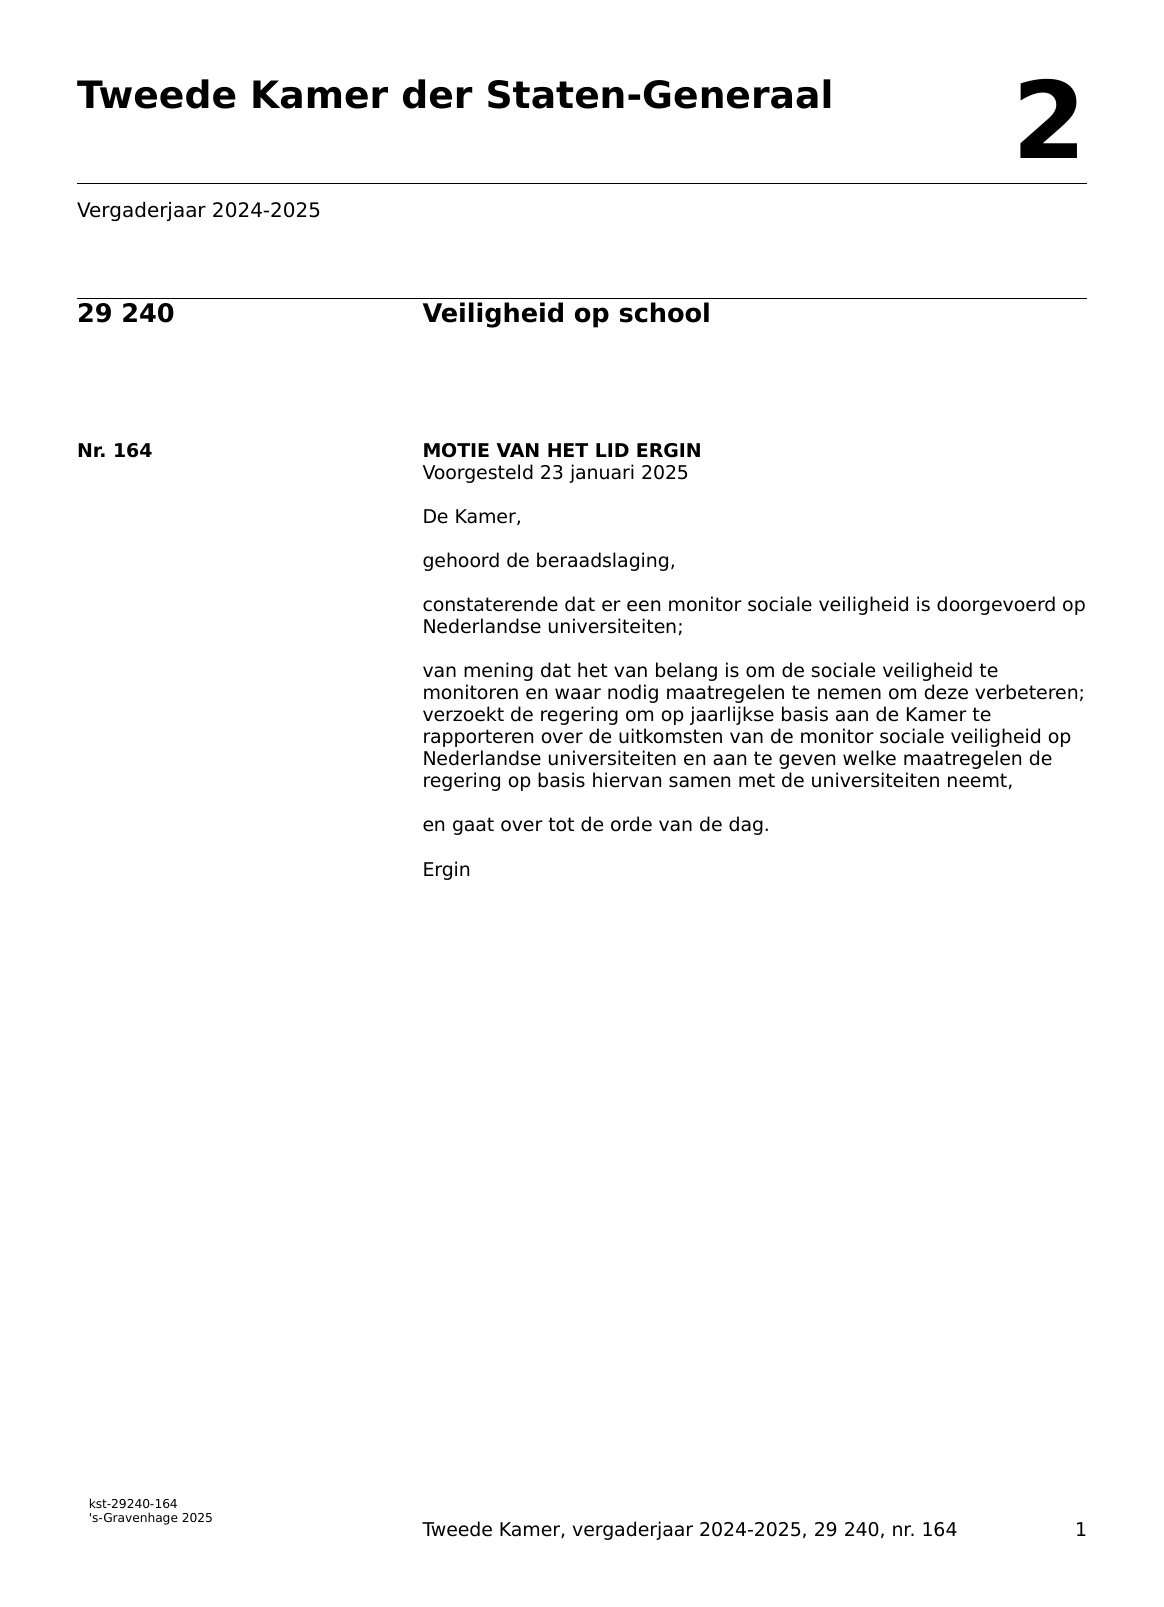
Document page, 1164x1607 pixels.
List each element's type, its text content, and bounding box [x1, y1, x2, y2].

table_header Tweede Kamer der Staten-Generaal [77, 59, 886, 183]
text verzoekt de regering om op jaarlijkse basis aan de Kamer te rapporteren over de uitkomsten van de monitor sociale veiligheid op Nederlandse universiteiten en aan te geven welke maatregelen de regering op basis hiervan samen met de universiteiten neemt, [422, 704, 1087, 792]
subtitle 29 240 Veiligheid op school [77, 299, 1087, 329]
text gehoord de beraadslaging, [422, 550, 1087, 572]
text 's-Gravenhage 2025 [88, 1511, 323, 1525]
table_header 2 [886, 59, 1087, 183]
text constaterende dat er een monitor sociale veiligheid is doorgevoerd op Nederlandse universiteiten; [422, 594, 1087, 638]
table_cell Vergaderjaar 2024-2025 [77, 184, 1087, 298]
text en gaat over tot de orde van de dag. [422, 814, 1087, 836]
text van mening dat het van belang is om de sociale veiligheid te monitoren en waar nodig maatregelen te nemen om deze verbeteren; [422, 660, 1087, 704]
text Ergin [422, 858, 1087, 881]
text Voorgesteld 23 januari 2025 [422, 462, 1087, 484]
text De Kamer, [422, 506, 1087, 528]
subtitle Nr. 164 MOTIE VAN HET LID ERGIN [77, 440, 1087, 462]
text kst-29240-164 [88, 1497, 323, 1511]
